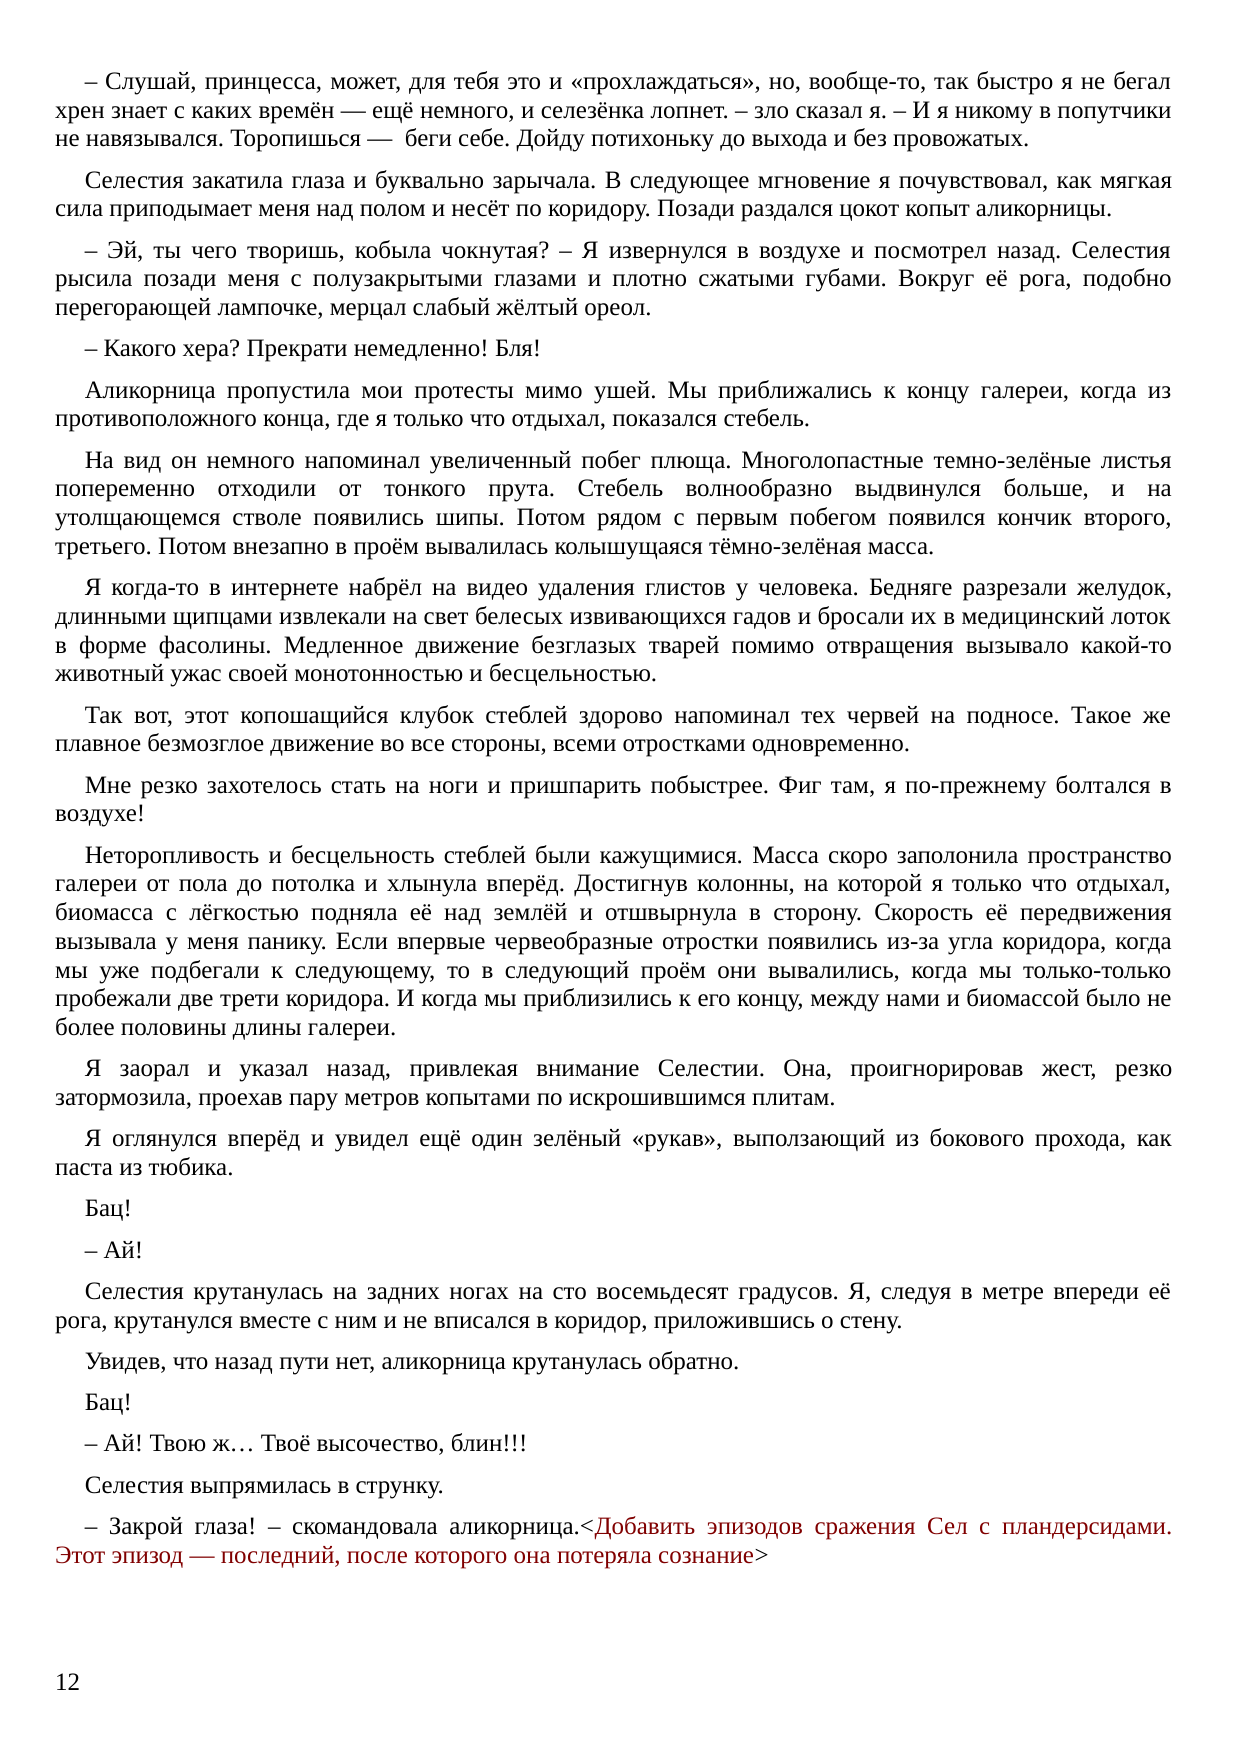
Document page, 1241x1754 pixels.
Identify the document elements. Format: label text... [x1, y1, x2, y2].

text Селестия крутанулась на задних ногах на сто восемьдесят градусов. Я, следуя в метре впереди её рога, крутанулся вместе с ним и не вписался в коридор, приложившись о стену. [55, 1276, 1173, 1333]
text Так вот, этот копошащийся клубок стеблей здорово напоминал тех червей на подносе. Такое же плавное безмозглое движение во все стороны, всеми отростками одновременно. [55, 700, 1173, 757]
text – Какого хера? Прекрати немедленно! Бля! [55, 333, 1173, 362]
text Я заорал и указал назад, привлекая внимание Селестии. Она, проигнорировав жест, резко затормозила, проехав пару метров копытами по искрошившимся плитам. [55, 1053, 1173, 1111]
text Я оглянулся вперёд и увидел ещё один зелёный «рукав», выползающий из бокового прохода, как паста из тюбика. [55, 1123, 1173, 1181]
text – Эй, ты чего творишь, кобыла чокнутая? – Я извернулся в воздухе и посмотрел назад. Селестия рысила позади меня с полузакрытыми глазами и плотно сжатыми губами. Вокруг её рога, подобно перегорающей лампочке, мерцал слабый жёлтый ореол. [55, 235, 1173, 321]
text – Ай! [55, 1235, 1173, 1263]
text Селестия выпрямилась в струнку. [55, 1470, 1173, 1498]
text – Закрой глаза! – скомандовала аликорница.<Добавить эпизодов сражения Сел с пландерсидами. Этот эпизод — последний, после которого она потеряла сознание> [55, 1511, 1173, 1568]
text Увидев, что назад пути нет, аликорница крутанулась обратно. [55, 1346, 1173, 1375]
text Селестия закатила глаза и буквально зарычала. В следующее мгновение я почувствовал, как мягкая сила приподымает меня над полом и несёт по коридору. Позади раздался цокот копыт аликорницы. [55, 165, 1173, 222]
text Аликорница пропустила мои протесты мимо ушей. Мы приближались к концу галереи, когда из противоположного конца, где я только что отдыхал, показался стебель. [55, 375, 1173, 432]
text Неторопливость и бесцельность стеблей были кажущимися. Масса скоро заполонила пространство галереи от пола до потолка и хлынула вперёд. Достигнув колонны, на которой я только что отдыхал, биомасса с лёгкостью подняла её над землёй и отшвырнула в сторону. Скорость её передвижения вызывала у меня панику. Если впервые червеобразные отростки появились из-за угла коридора, когда мы уже подбегали к следующему, то в следующий проём они вывалились, когда мы только-только пробежали две трети коридора. И когда мы приблизились к его концу, между нами и биомассой было не более половины длины галереи. [55, 840, 1173, 1041]
text – Ай! Твою ж… Твоё высочество, блин!!! [55, 1428, 1173, 1457]
text – Слушай, принцесса, может, для тебя это и «прохлаждаться», но, вообще-то, так быстро я не бегал хрен знает с каких времён — ещё немного, и селезёнка лопнет. – зло сказал я. – И я никому в попутчики не навязывался. Торопишься — беги себе. Дойду потихоньку до выхода и без провожатых. [55, 66, 1173, 152]
text Бац! [55, 1193, 1173, 1222]
text Я когда-то в интернете набрёл на видео удаления глистов у человека. Бедняге разрезали желудок, длинными щипцами извлекали на свет белесых извивающихся гадов и бросали их в медицинский лоток в форме фасолины. Медленное движение безглазых тварей помимо отвращения вызывало какой-то животный ужас своей монотонностью и бесцельностью. [55, 572, 1173, 687]
text Мне резко захотелось стать на ноги и пришпарить побыстрее. Фиг там, я по-прежнему болтался в воздухе! [55, 770, 1173, 827]
text Бац! [55, 1387, 1173, 1416]
text На вид он немного напоминал увеличенный побег плюща. Многолопастные темно-зелёные листья попеременно отходили от тонкого прута. Стебель волнообразно выдвинулся больше, и на утолщающемся стволе появились шипы. Потом рядом с первым побегом появился кончик второго, третьего. Потом внезапно в проём вывалилась колышущаяся тёмно-зелёная масса. [55, 445, 1173, 560]
